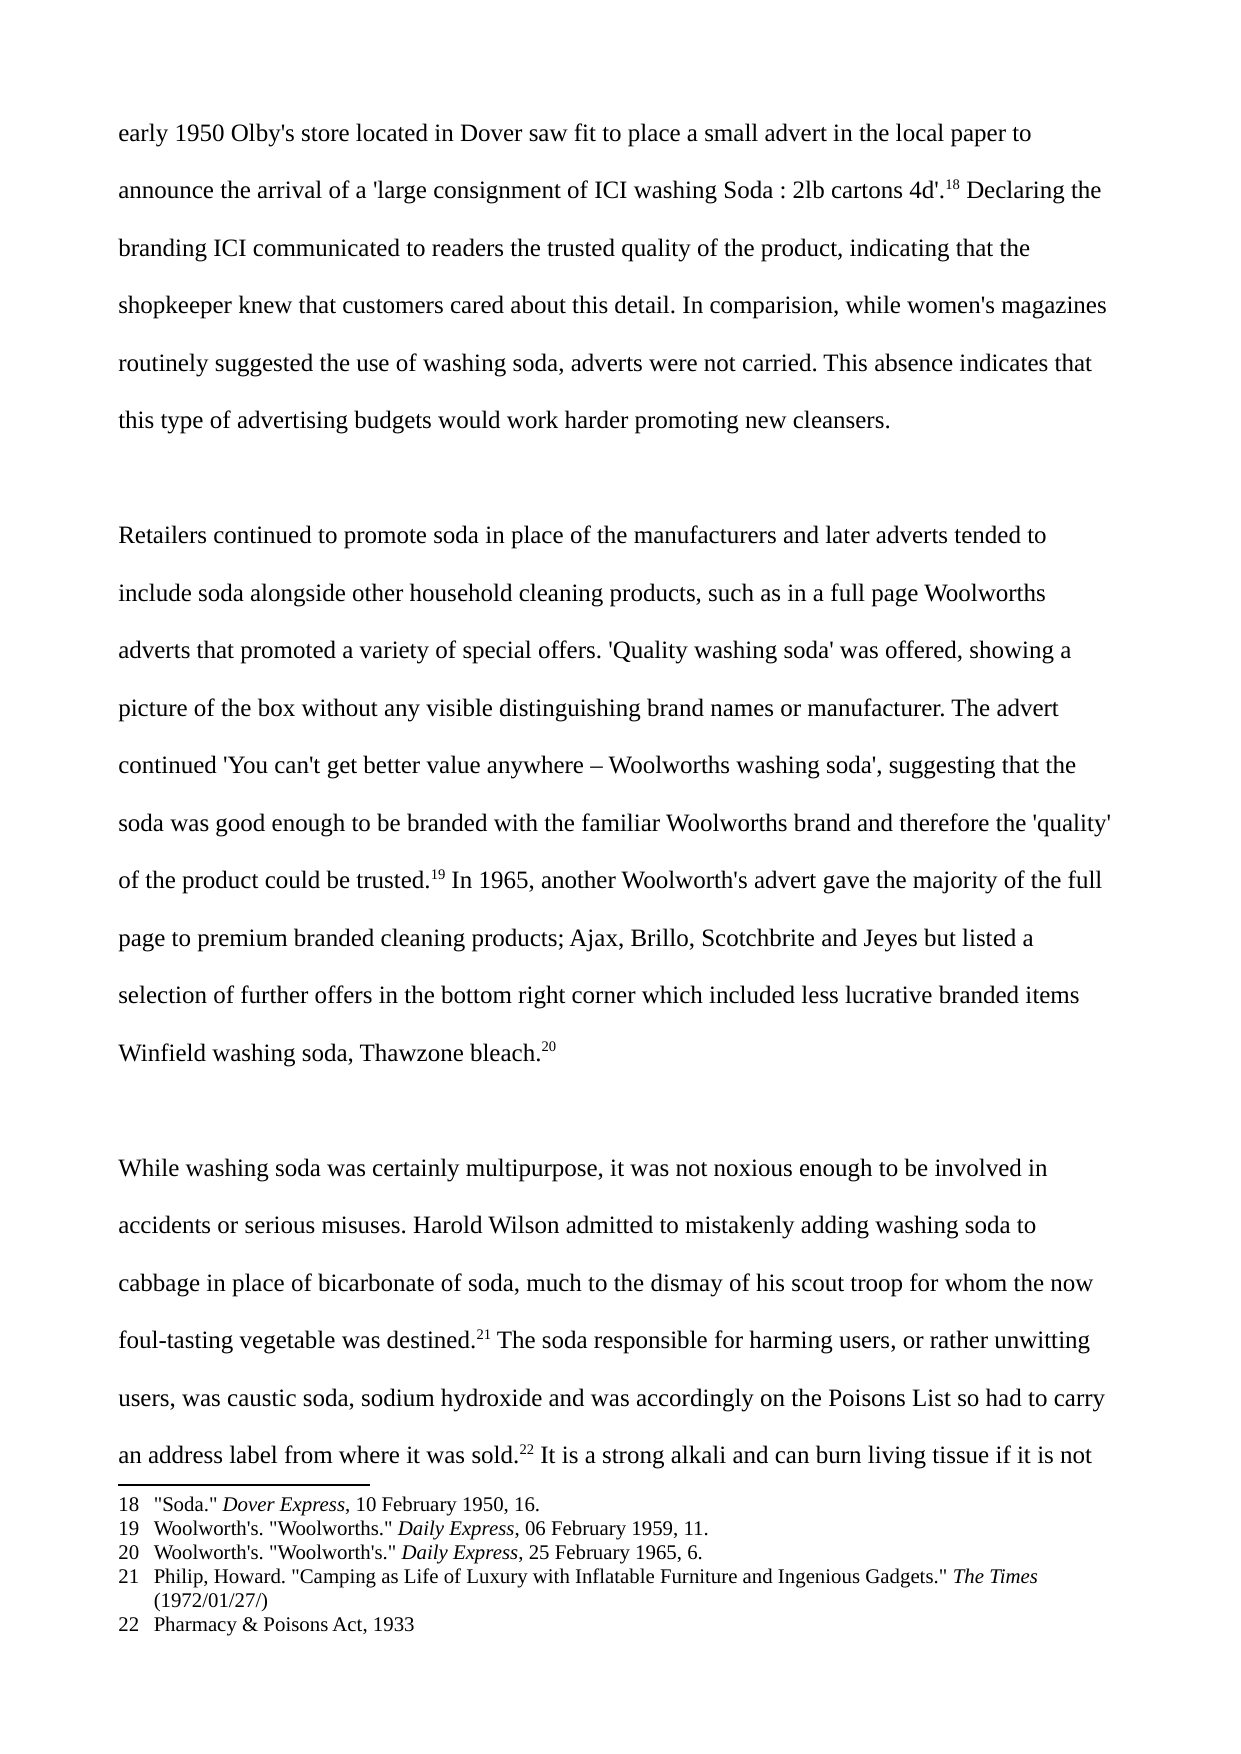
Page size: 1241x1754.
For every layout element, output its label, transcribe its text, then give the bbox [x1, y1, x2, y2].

text While washing soda was certainly multipurpose, it was not noxious enough to be involved in accidents or serious misuses. Harold Wilson admitted to mistakenly adding washing soda to cabbage in place of bicarbonate of soda, much to the dismay of his scout troop for whom the now foul-tasting vegetable was destined. The soda responsible for harming users, or rather unwitting users, was caustic soda, sodium hydroxide and was accordingly on the Poisons List so had to carry an address label from where it was sold. It is a strong alkali and can burn living tissue if it is not [118, 1153, 1122, 1469]
text Woolworth's. "Woolworth's." Daily Express, 25 February 1965, 6. [118, 1539, 1122, 1564]
text Philip, Howard. "Camping as Life of Luxury with Inflatable Furniture and Ingenious Gadgets." The Times (1972/01/27/) [118, 1564, 1122, 1612]
text early 1950 Olby's store located in Dover saw fit to place a small advert in the local paper to announce the arrival of a 'large consignment of ICI washing Soda : 2lb cartons 4d'. Declaring the branding ICI communicated to readers the trusted quality of the product, indicating that the shopkeeper knew that customers cared about this detail. In comparision, while women's magazines routinely suggested the use of washing soda, adverts were not carried. This absence indicates that this type of advertising budgets would work harder promoting new cleansers. [118, 118, 1122, 434]
text "Soda." Dover Express, 10 February 1950, 16. [118, 1491, 1122, 1516]
text Pharmacy & Poisons Act, 1933 [118, 1612, 1122, 1636]
text Retailers continued to promote soda in place of the manufacturers and later adverts tended to include soda alongside other household cleaning products, such as in a full page Woolworths adverts that promoted a variety of special offers. 'Quality washing soda' was offered, showing a picture of the box without any visible distinguishing brand names or manufacturer. The advert continued 'You can't get better value anywhere – Woolworths washing soda', suggesting that the soda was good enough to be branded with the familiar Woolworths brand and therefore the 'quality' of the product could be trusted. In 1965, another Woolworth's advert gave the majority of the full page to premium branded cleaning products; Ajax, Brillo, Scotchbrite and Jeyes but listed a selection of further offers in the bottom right corner which included less lucrative branded items Winfield washing soda, Thawzone bleach. [118, 521, 1122, 1067]
text Woolworth's. "Woolworths." Daily Express, 06 February 1959, 11. [118, 1516, 1122, 1539]
